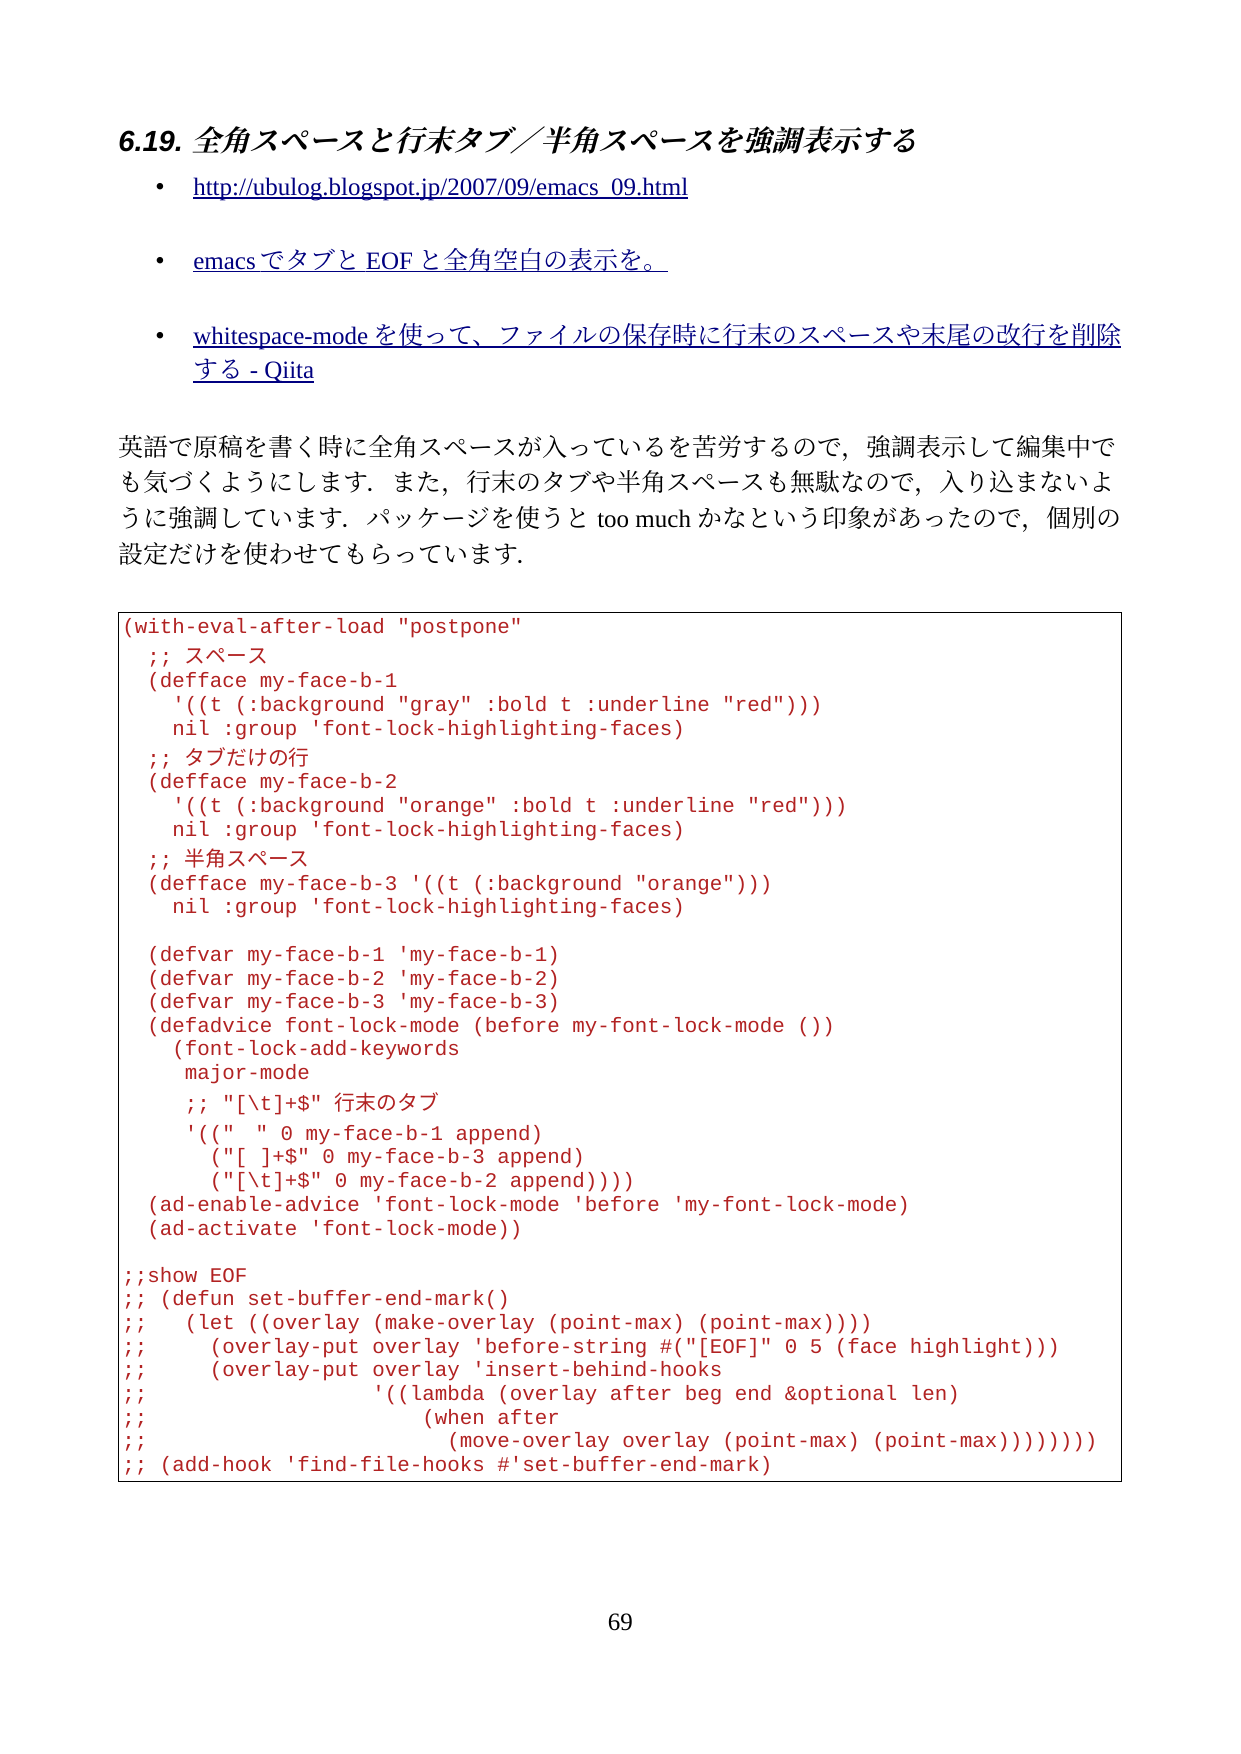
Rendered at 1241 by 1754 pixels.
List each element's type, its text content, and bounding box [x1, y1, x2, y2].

text ;; タブだけの行 [119, 737, 1121, 768]
text ;; (when after [119, 1403, 1121, 1426]
text ;; スペース [119, 636, 1121, 666]
text '((t (:background "orange" :bold t :underline "red"))) [119, 791, 1121, 815]
text (font-lock-add-keywords [119, 1034, 1121, 1058]
list whitespace-modeを使って、ファイルの保存時に行末のスペースや末尾の改行を削除する - Qiita [156, 318, 1122, 415]
text ;; '((lambda (overlay after beg end &optional len) [119, 1379, 1121, 1403]
text (defvar my-face-b-1 'my-face-b-1) [119, 940, 1121, 963]
text (with-eval-after-load "postpone" [119, 613, 1121, 636]
text 英語で原稿を書く時に全角スペースが入っているを苦労するので，強調表示して編集中でも気づくようにします．また，行末のタブや半角スペースも無駄なので，入り込まないように強調しています．パッケージを使うと too much かなという印象があったので，個別の設定だけを使わせてもらっています． [118, 427, 1122, 600]
text ;; (let ((overlay (make-overlay (point-max) (point-max)))) [119, 1308, 1121, 1332]
text (defadvice font-lock-mode (before my-font-lock-mode ()) [119, 1011, 1121, 1034]
text (ad-enable-advice 'font-lock-mode 'before 'my-font-lock-mode) [119, 1190, 1121, 1213]
text nil :group 'font-lock-highlighting-faces) [119, 815, 1121, 838]
text (defvar my-face-b-2 'my-face-b-2) [119, 963, 1121, 987]
text '((" " 0 my-face-b-1 append) [119, 1112, 1121, 1143]
text ;; (overlay-put overlay 'before-string #("[EOF]" 0 5 (face highlight))) [119, 1332, 1121, 1355]
text ;; (add-hook 'find-file-hooks #'set-buffer-end-mark) [119, 1450, 1121, 1481]
text '((t (:background "gray" :bold t :underline "red"))) [119, 690, 1121, 713]
text ;;show EOF [119, 1261, 1121, 1284]
text ("[\t]+$" 0 my-face-b-2 append)))) [119, 1166, 1121, 1190]
text nil :group 'font-lock-highlighting-faces) [119, 713, 1121, 737]
text ("[ ]+$" 0 my-face-b-3 append) [119, 1143, 1121, 1166]
text (ad-activate 'font-lock-mode)) [119, 1213, 1121, 1237]
list http://ubulog.blogspot.jp/2007/09/emacs_09.html [156, 172, 1122, 230]
text major-mode [119, 1058, 1121, 1082]
text ;; "[\t]+$" 行末のタブ [119, 1082, 1121, 1112]
text (defvar my-face-b-3 'my-face-b-3) [119, 987, 1121, 1011]
text (defface my-face-b-3 '((t (:background "orange"))) [119, 869, 1121, 893]
subtitle 全角スペースと行末タブ／半角スペースを強調表示する [118, 118, 1122, 160]
text nil :group 'font-lock-highlighting-faces) [119, 893, 1121, 916]
text ;; (overlay-put overlay 'insert-behind-hooks [119, 1355, 1121, 1379]
text ;; (move-overlay overlay (point-max) (point-max)))))))) [119, 1426, 1121, 1450]
list emacsでタブとEOFと全角空白の表示を。 [156, 242, 1122, 305]
text (defface my-face-b-1 [119, 666, 1121, 690]
text ;; 半角スペース [119, 838, 1121, 869]
text ;; (defun set-buffer-end-mark() [119, 1284, 1121, 1308]
text (defface my-face-b-2 [119, 768, 1121, 791]
